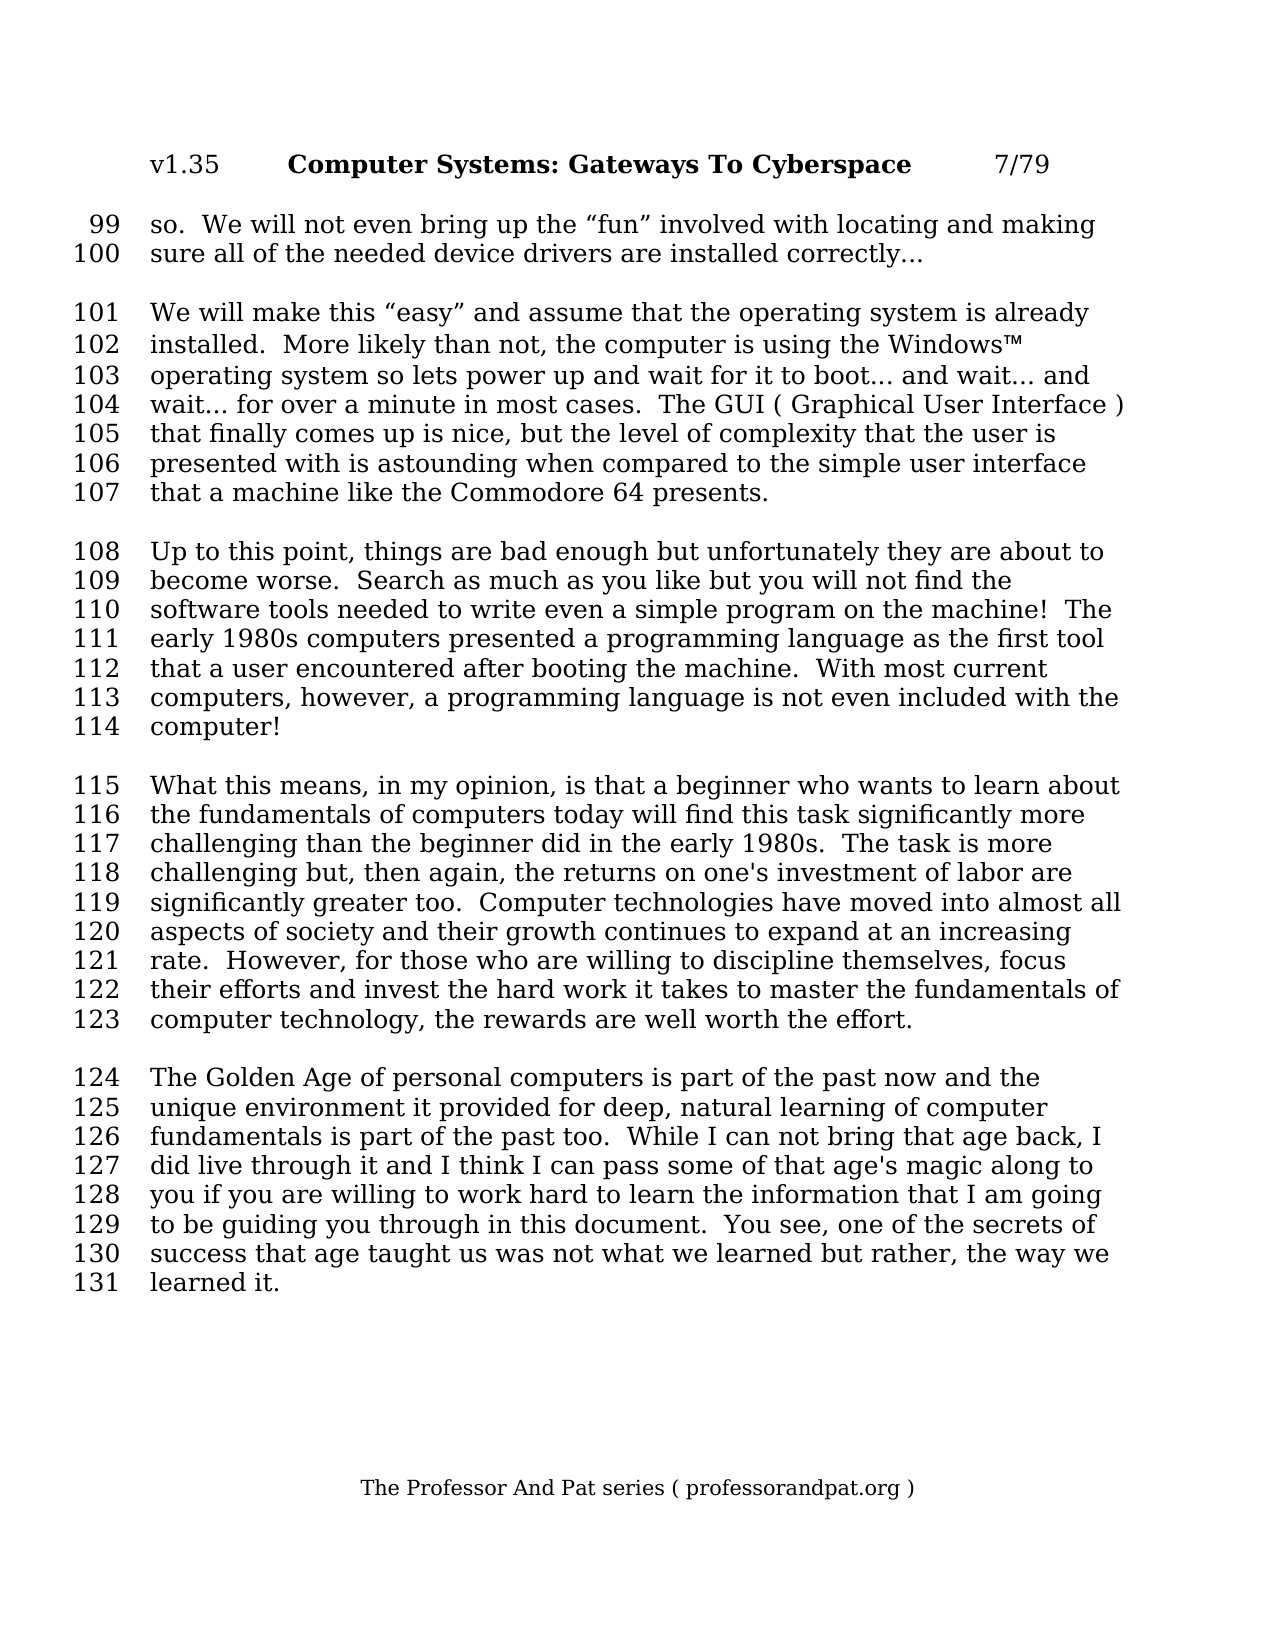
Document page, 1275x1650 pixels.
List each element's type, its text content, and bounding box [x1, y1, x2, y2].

text What this means, in my opinion, is that a beginner who wants to learn about the fundamentals of computers today will find this task significantly more challenging than the beginner did in the early 1980s. The task is more challenging but, then again, the returns on one's investment of labor are significantly greater too. Computer technologies have moved into almost all aspects of society and their growth continues to expand at an increasing rate. However, for those who are willing to discipline themselves, focus their efforts and invest the hard work it takes to master the fundamentals of computer technology, the rewards are well worth the effort. [150, 771, 1125, 1034]
text so. We will not even bring up the “fun” involved with locating and making sure all of the needed device drivers are installed correctly... [150, 210, 1125, 268]
text The Golden Age of personal computers is part of the past now and the unique environment it provided for deep, natural learning of computer fundamentals is part of the past too. While I can not bring that age back, I did live through it and I think I can pass some of that age's magic along to you if you are willing to work hard to learn the information that I am going to be guiding you through in this document. You see, one of the secrets of success that age taught us was not what we learned but rather, the way we learned it. [150, 1063, 1125, 1298]
text Up to this point, things are bad enough but unfortunately they are about to become worse. Search as much as you like but you will not find the software tools needed to write even a simple program on the machine! The early 1980s computers presented a programming language as the first tool that a user encountered after booting the machine. With most current computers, however, a programming language is not even included with the computer! [150, 537, 1125, 742]
text We will make this “easy” and assume that the operating system is already installed. More likely than not, the computer is using the Windows™ operating system so lets power up and wait for it to boot... and wait... and wait... for over a minute in most cases. The GUI ( Graphical User Interface ) that finally comes up is nice, but the level of complexity that the user is presented with is astounding when compared to the simple user interface that a machine like the Commodore 64 presents. [150, 298, 1125, 507]
